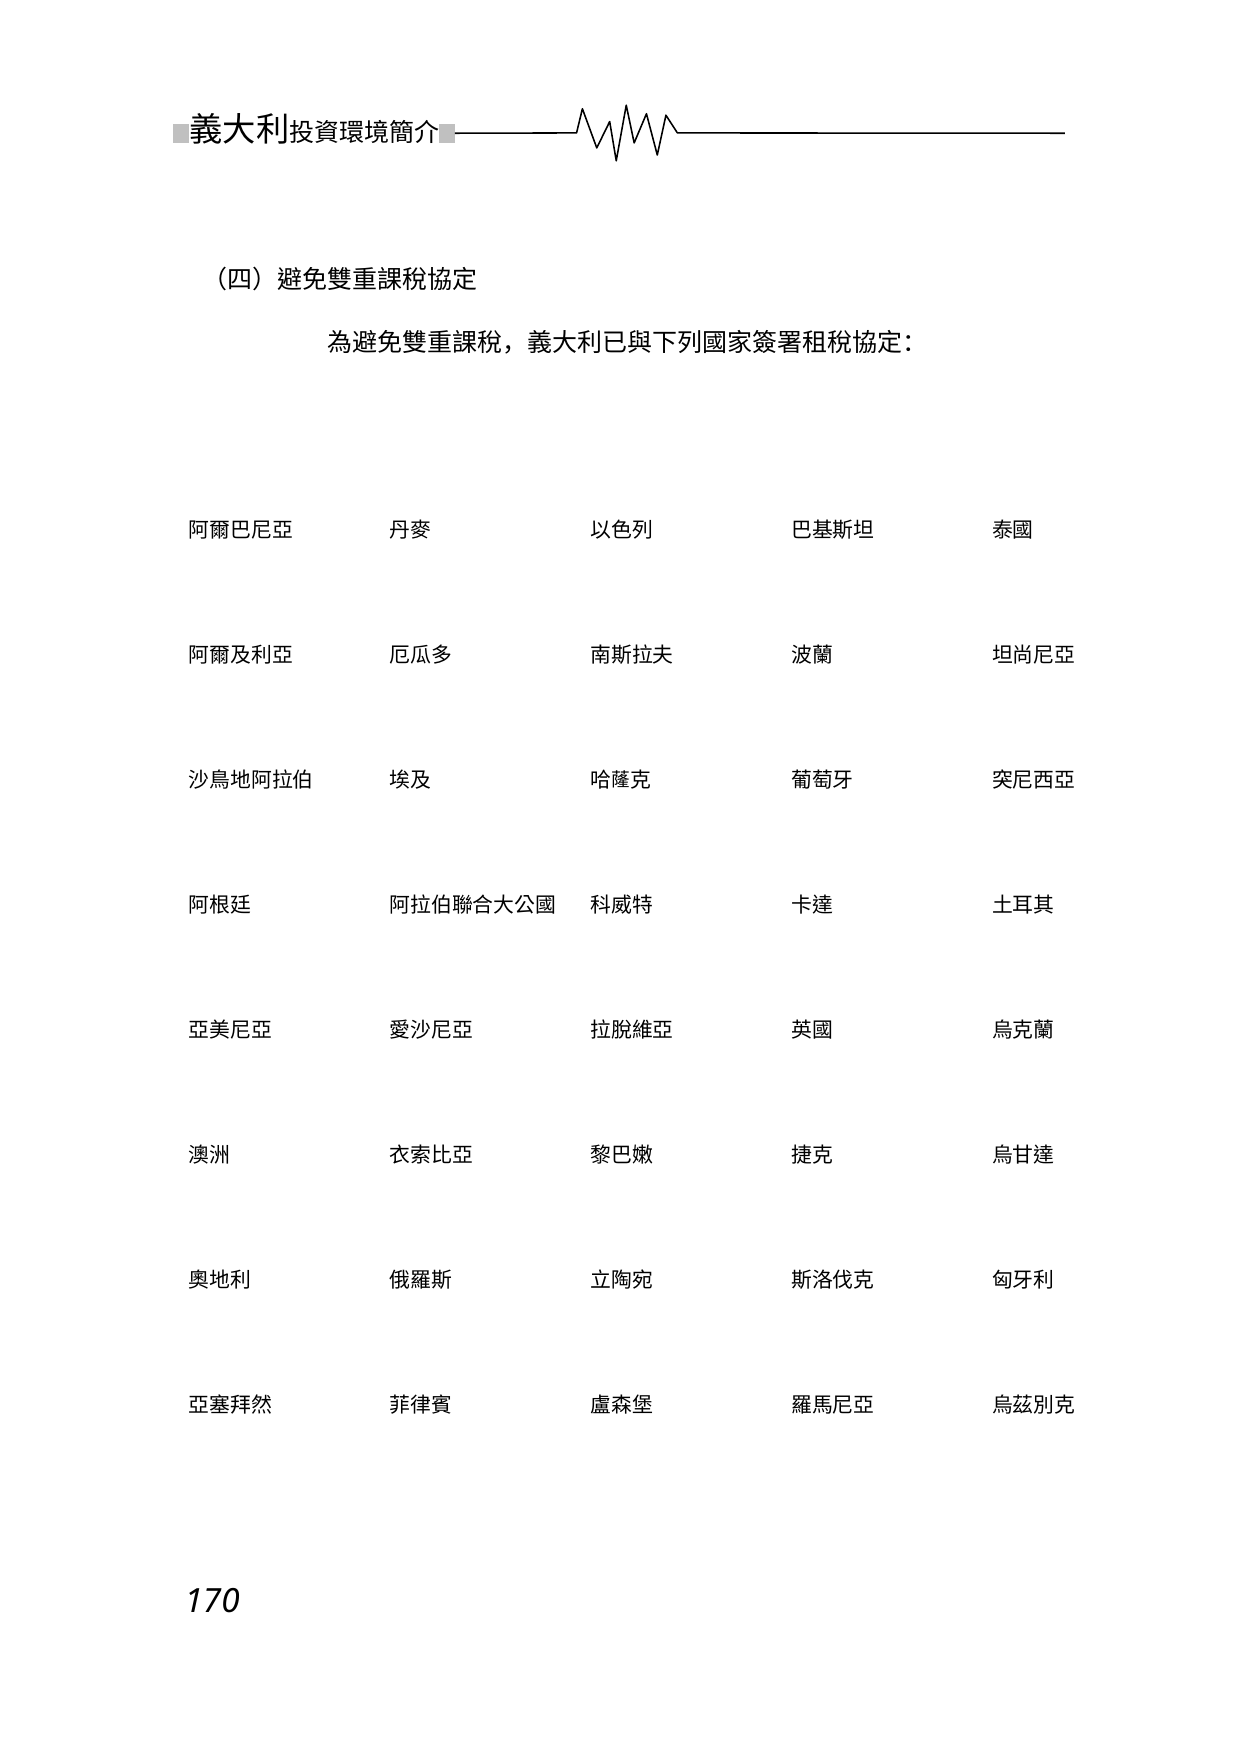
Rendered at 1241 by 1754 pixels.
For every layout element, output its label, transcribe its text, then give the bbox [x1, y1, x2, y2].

table_cell 衣索比亞 [379, 1050, 578, 1174]
table_cell 波蘭 [780, 550, 980, 674]
table_header 丹麥 [379, 425, 578, 549]
table_cell 亞塞拜然 [178, 1300, 378, 1424]
table_cell 烏克蘭 [981, 925, 1181, 1049]
table_cell 拉脫維亞 [579, 925, 779, 1049]
table_cell 阿爾及利亞 [178, 550, 378, 674]
table_header 泰國 [981, 425, 1181, 549]
table_cell 突尼西亞 [981, 675, 1181, 799]
table_cell 亞美尼亞 [178, 925, 378, 1049]
table_cell 土耳其 [981, 800, 1181, 924]
table_cell 科威特 [579, 800, 779, 924]
table_header 巴基斯坦 [780, 425, 980, 549]
table_cell 俄羅斯 [379, 1175, 578, 1299]
table_cell 盧森堡 [579, 1300, 779, 1424]
table_header 以色列 [579, 425, 779, 549]
table_cell 斯洛伐克 [780, 1175, 980, 1299]
text （四）避免雙重課稅協定 [202, 236, 1063, 299]
table_cell 沙鳥地阿拉伯 [178, 675, 378, 799]
table_cell 菲律賓 [379, 1300, 578, 1424]
table_cell 埃及 [379, 675, 578, 799]
table_cell 立陶宛 [579, 1175, 779, 1299]
table_cell 澳洲 [178, 1050, 378, 1174]
table_cell 捷克 [780, 1050, 980, 1174]
table_cell 英國 [780, 925, 980, 1049]
table_cell 卡達 [780, 800, 980, 924]
text 為避免雙重課稅，義大利已與下列國家簽署租稅協定： [277, 299, 1063, 361]
table_cell 匈牙利 [981, 1175, 1181, 1299]
table_header 阿爾巴尼亞 [178, 425, 378, 549]
table_cell 烏茲別克 [981, 1300, 1181, 1424]
table_cell 羅馬尼亞 [780, 1300, 980, 1424]
table_cell 黎巴嫩 [579, 1050, 779, 1174]
table_cell 烏甘達 [981, 1050, 1181, 1174]
table_cell 哈蕯克 [579, 675, 779, 799]
table_cell 阿根廷 [178, 800, 378, 924]
table_cell 坦尚尼亞 [981, 550, 1181, 674]
table_cell 葡萄牙 [780, 675, 980, 799]
table_cell 愛沙尼亞 [379, 925, 578, 1049]
table_cell 南斯拉夫 [579, 550, 779, 674]
table_cell 厄瓜多 [379, 550, 578, 674]
table_cell 阿拉伯聯合大公國 [379, 800, 578, 924]
table_cell 奧地利 [178, 1175, 378, 1299]
